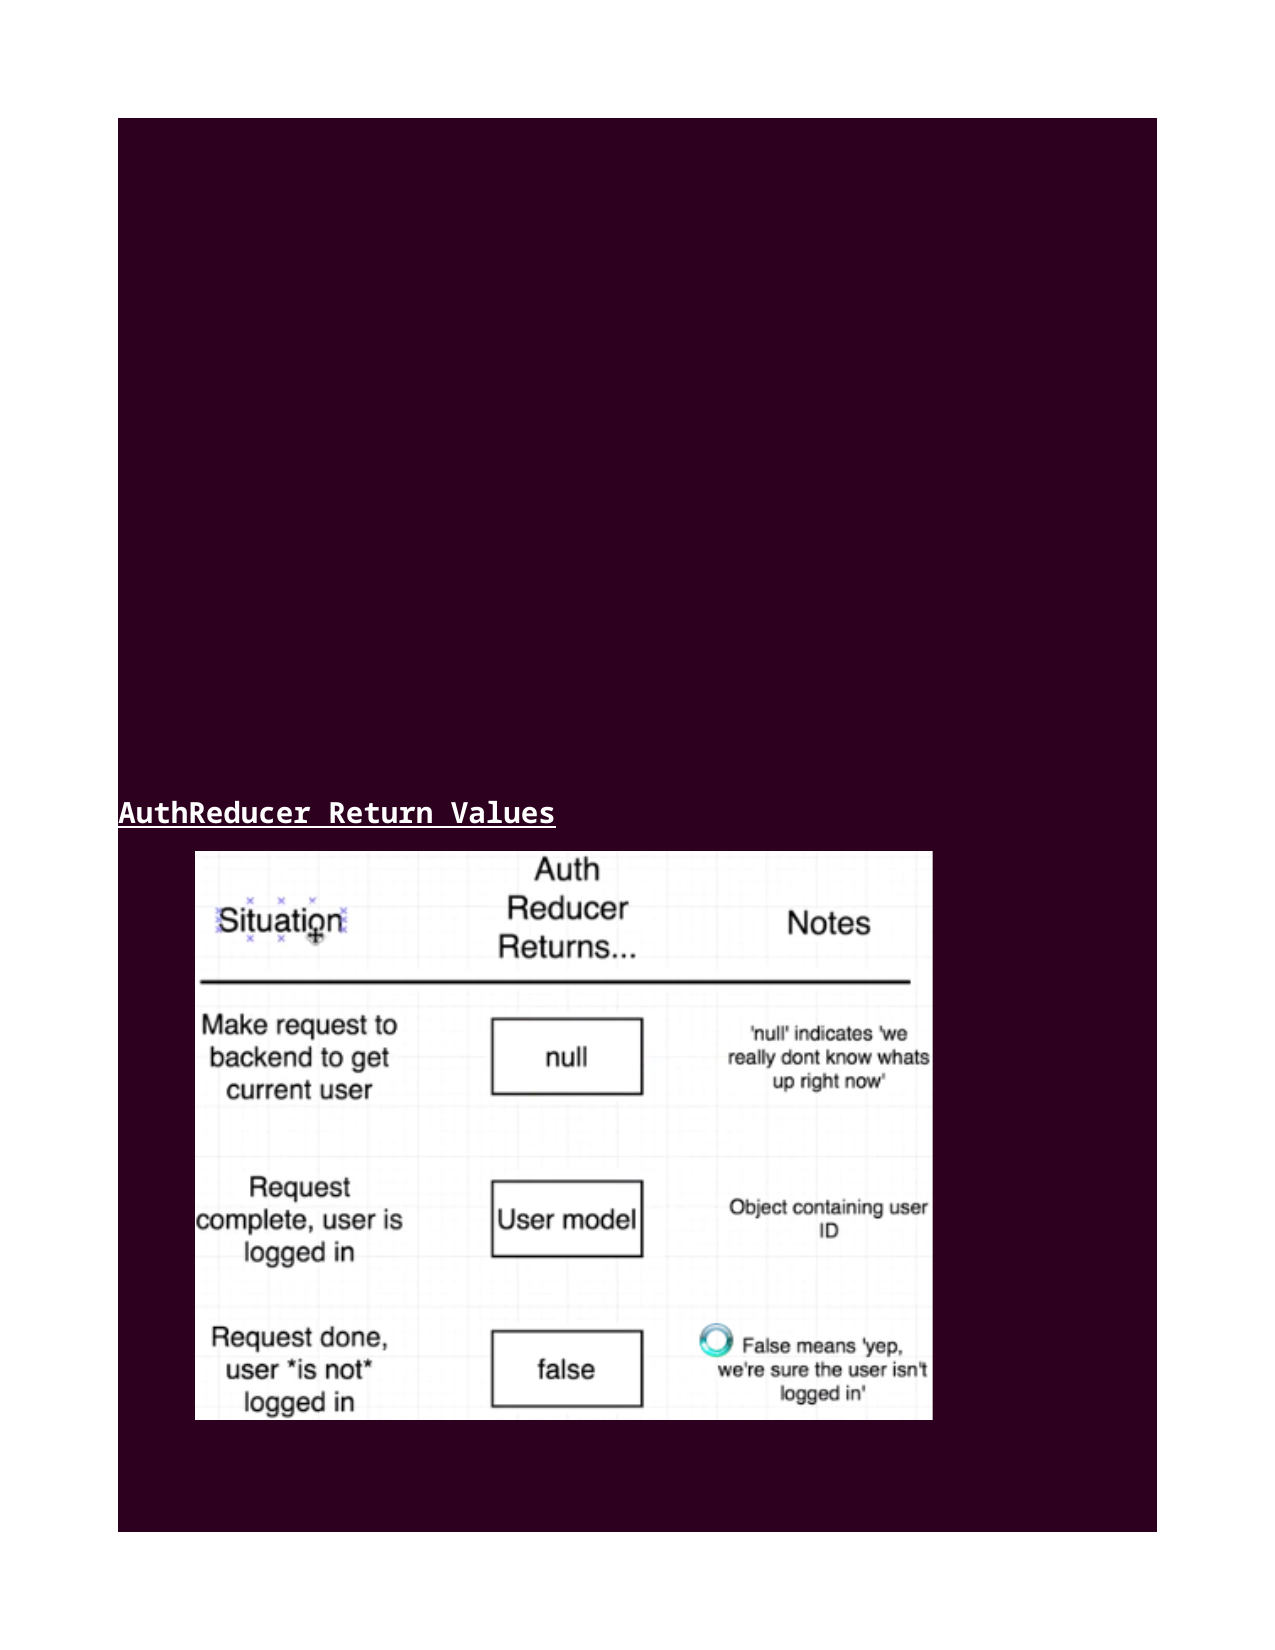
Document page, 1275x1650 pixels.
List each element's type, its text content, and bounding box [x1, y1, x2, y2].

text AuthReducer Return Values [118, 793, 1157, 832]
picture [195, 851, 933, 1420]
